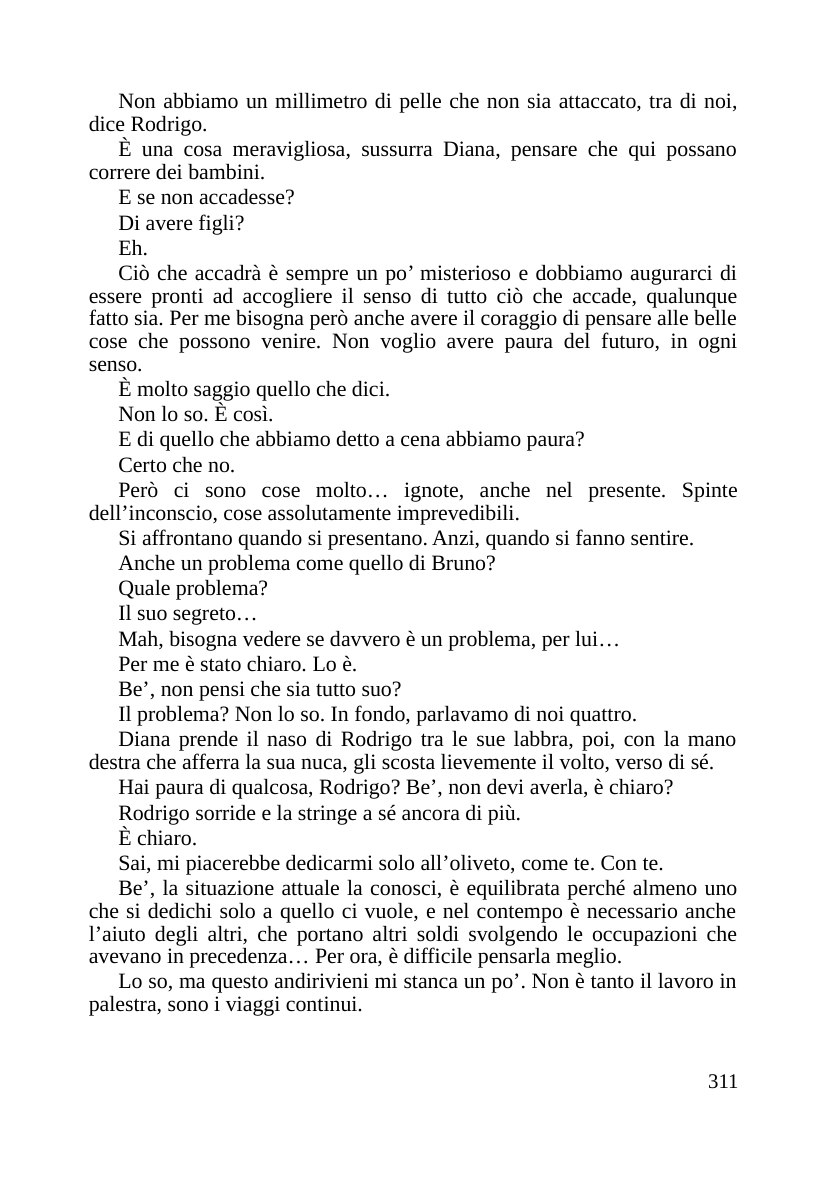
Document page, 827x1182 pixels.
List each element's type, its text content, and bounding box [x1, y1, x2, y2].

text Be’, non pensi che sia tutto suo? [88, 676, 738, 701]
text Non abbiamo un millimetro di pelle che non sia attaccato, tra di noi, dice Rodrigo. [88, 88, 738, 136]
text Rodrigo sorride e la stringe a sé ancora di più. [88, 799, 738, 825]
text Lo so, ma questo andirivieni mi stanca un po’. Non è tanto il lavoro in palestra, sono i viaggi continui. [88, 968, 738, 1016]
text E se non accadesse? [88, 184, 738, 209]
text Il suo segreto… [88, 600, 738, 626]
text Si affrontano quando si presentano. Anzi, quando si fanno sentire. [88, 525, 738, 550]
text Be’, la situazione attuale la conosci, è equilibrata perché almeno uno che si dedichi solo a quello ci vuole, e nel contempo è necessario anche l’aiuto degli altri, che portano altri soldi svolgendo le occupazioni che avevano in precedenza… Per ora, è difficile pensarla meglio. [88, 875, 738, 968]
text Diana prende il naso di Rodrigo tra le sue labbra, poi, con la mano destra che afferra la sua nuca, gli scosta lievemente il volto, verso di sé. [88, 726, 738, 774]
text Sai, mi piacerebbe dedicarmi solo all’oliveto, come te. Con te. [88, 850, 738, 875]
text Quale problema? [88, 575, 738, 600]
text Anche un problema come quello di Bruno? [88, 550, 738, 575]
text Non lo so. È così. [88, 401, 738, 426]
text Certo che no. [88, 452, 738, 477]
text È molto saggio quello che dici. [88, 376, 738, 401]
text È chiaro. [88, 825, 738, 850]
text Il problema? Non lo so. In fondo, parlavamo di noi quattro. [88, 701, 738, 726]
text E di quello che abbiamo detto a cena abbiamo paura? [88, 426, 738, 452]
text Eh. [88, 235, 738, 260]
text Ciò che accadrà è sempre un po’ misterioso e dobbiamo augurarci di essere pronti ad accogliere il senso di tutto ciò che accade, qualunque fatto sia. Per me bisogna però anche avere il coraggio di pensare alle belle cose che possono venire. Non voglio avere paura del futuro, in ogni senso. [88, 260, 738, 376]
text Per me è stato chiaro. Lo è. [88, 651, 738, 676]
text Di avere figli? [88, 209, 738, 235]
text Hai paura di qualcosa, Rodrigo? Be’, non devi averla, è chiaro? [88, 774, 738, 799]
text Però ci sono cose molto… ignote, anche nel presente. Spinte dell’inconscio, cose assolutamente imprevedibili. [88, 477, 738, 525]
text Mah, bisogna vedere se davvero è un problema, per lui… [88, 626, 738, 651]
text È una cosa meravigliosa, sussurra Diana, pensare che qui possano correre dei bambini. [88, 136, 738, 184]
